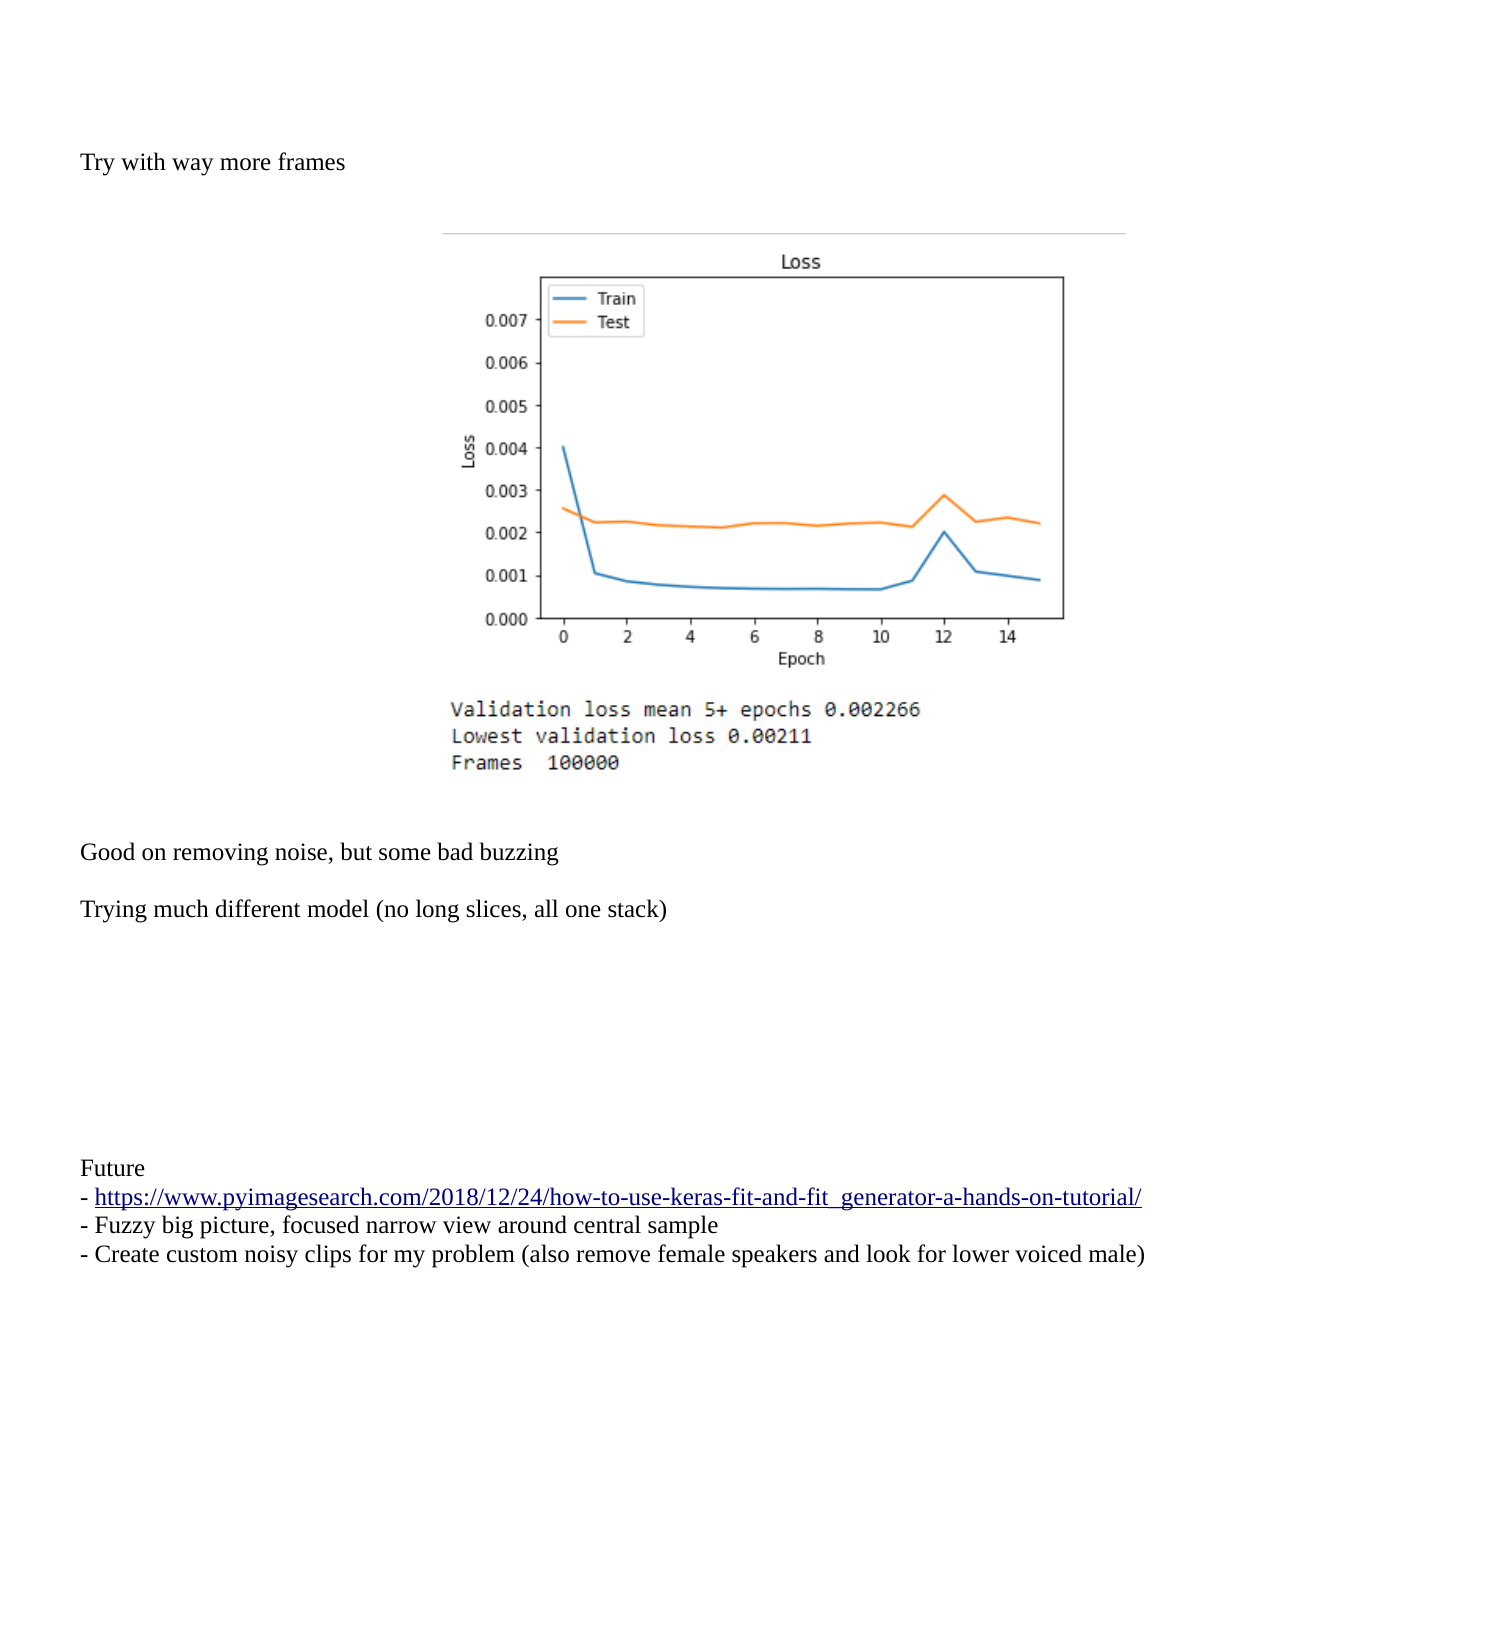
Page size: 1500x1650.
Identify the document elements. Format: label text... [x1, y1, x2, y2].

text Trying much different model (no long slices, all one stack) [80, 894, 1448, 923]
text - Create custom noisy clips for my problem (also remove female speakers and look for lower voiced male) [80, 1239, 1448, 1268]
text - https://www.pyimagesearch.com/2018/12/24/how-to-use-keras-fit-and-fit_generator-a-hands-on-tutorial/ [80, 1182, 1448, 1211]
picture [401, 233, 1127, 787]
text - Fuzzy big picture, focused narrow view around central sample [80, 1211, 1448, 1239]
text Good on removing noise, but some bad buzzing [80, 837, 1448, 866]
text Future [80, 1153, 1448, 1182]
text Try with way more frames [80, 147, 1448, 176]
